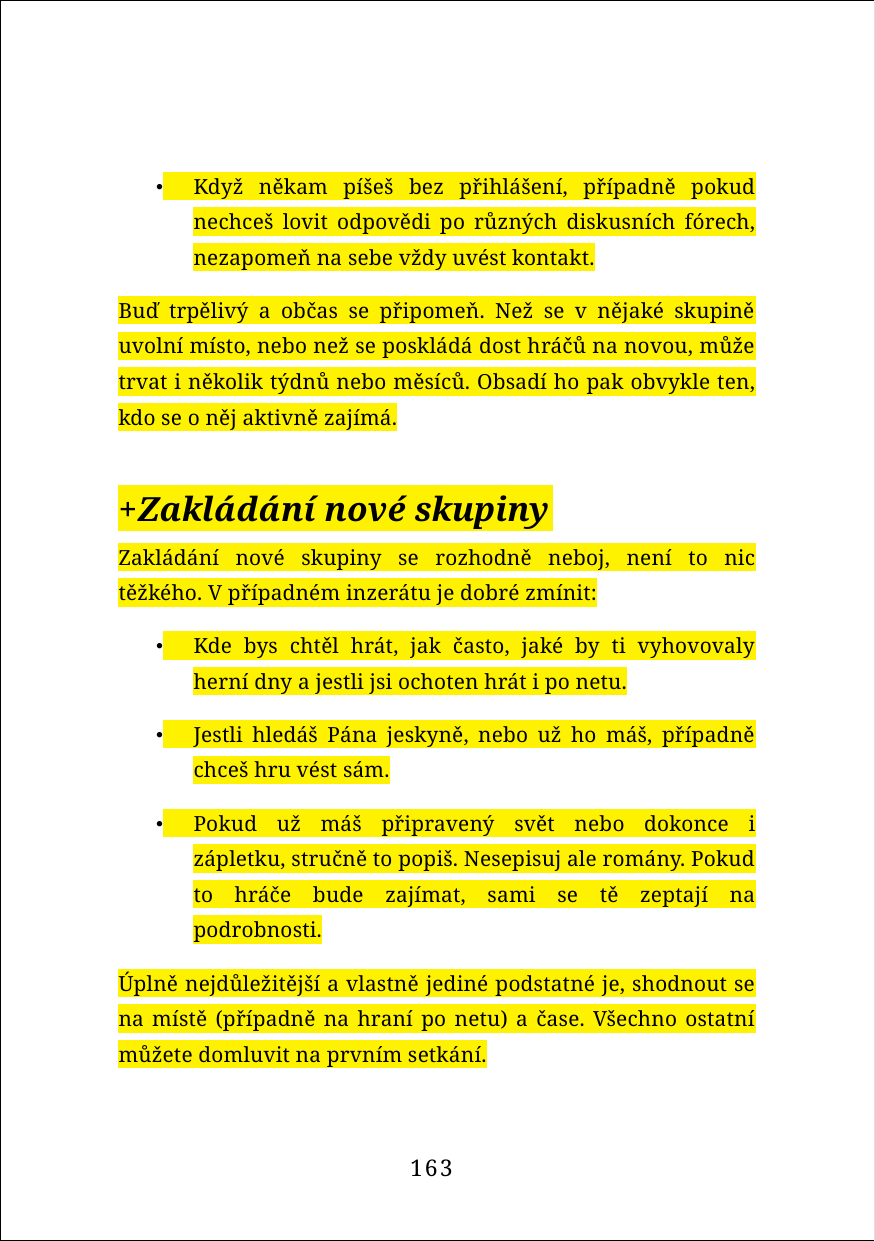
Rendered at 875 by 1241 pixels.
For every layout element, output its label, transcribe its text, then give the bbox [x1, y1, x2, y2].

text Úplně nejdůležitější a vlastně jediné podstatné je, shodnout se na místě (případně na hraní po netu) a čase. Všechno ostatní můžete domluvit na prvním setkání. [118, 969, 756, 1068]
list Pokud už máš připravený svět nebo dokonce i zápletku, stručně to popiš. Nesepisuj ale romány. Pokud to hráče bude zajímat, sami se tě zeptají na podrobnosti. [156, 809, 756, 944]
text Buď trpělivý a občas se připomeň. Než se v nějaké skupině uvolní místo, nebo než se poskládá dost hráčů na novou, může trvat i několik týdnů nebo měsíců. Obsadí ho pak obvykle ten, kdo se o něj aktivně zajímá. [118, 296, 756, 431]
list Jestli hledáš Pána jeskyně, nebo už ho máš, případně chceš hru vést sám. [156, 720, 756, 784]
subtitle +Zakládání nové skupiny [118, 485, 756, 531]
list Kde bys chtěl hrát, jak často, jaké by ti vyhovovaly herní dny a jestli jsi ochoten hrát i po netu. [156, 631, 756, 695]
list Když někam píšeš bez přihlášení, případně pokud nechceš lovit odpovědi po různých diskusních fórech, nezapomeň na sebe vždy uvést kontakt. [156, 172, 756, 271]
text Zakládání nové skupiny se rozhodně neboj, není to nic těžkého. V případném inzerátu je dobré zmínit: [118, 543, 756, 607]
